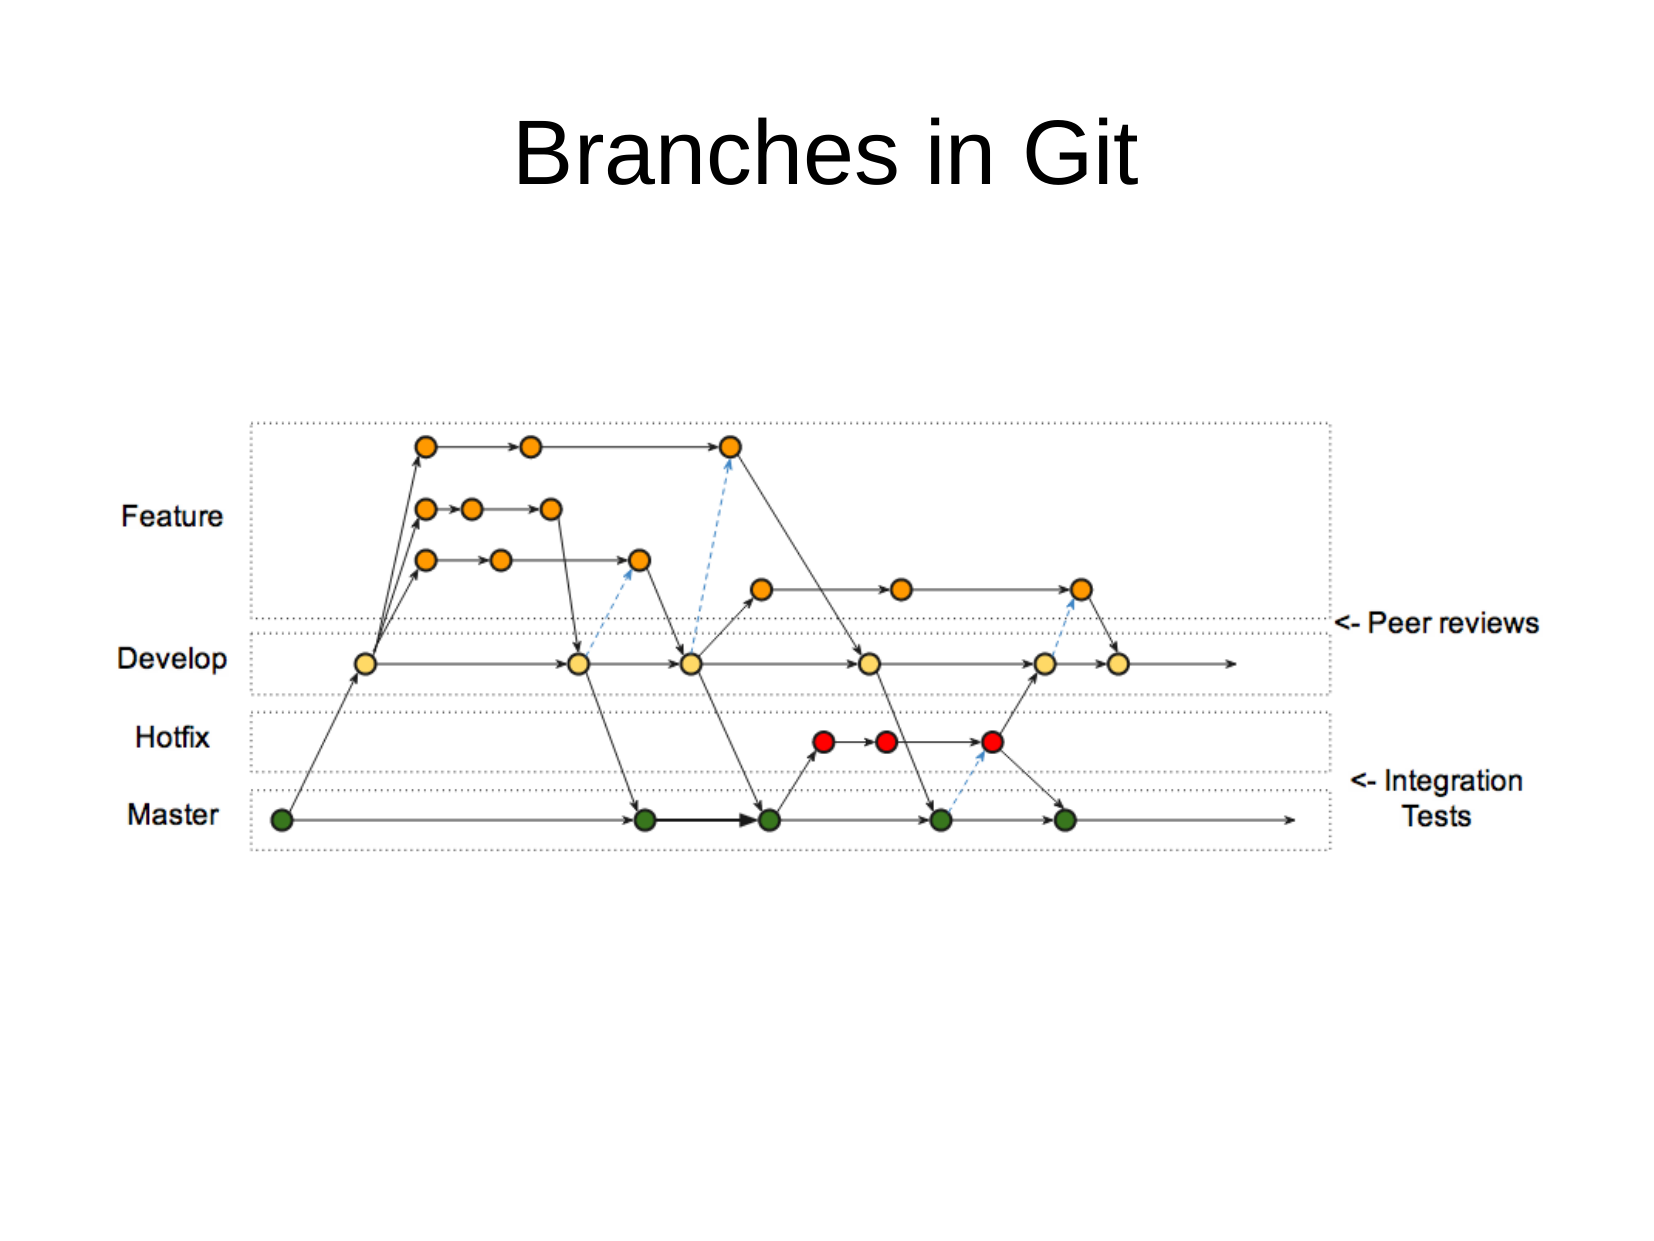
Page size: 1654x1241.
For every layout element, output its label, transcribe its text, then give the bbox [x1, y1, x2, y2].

picture [94, 352, 1550, 907]
title Branches in Git [82, 49, 1571, 257]
